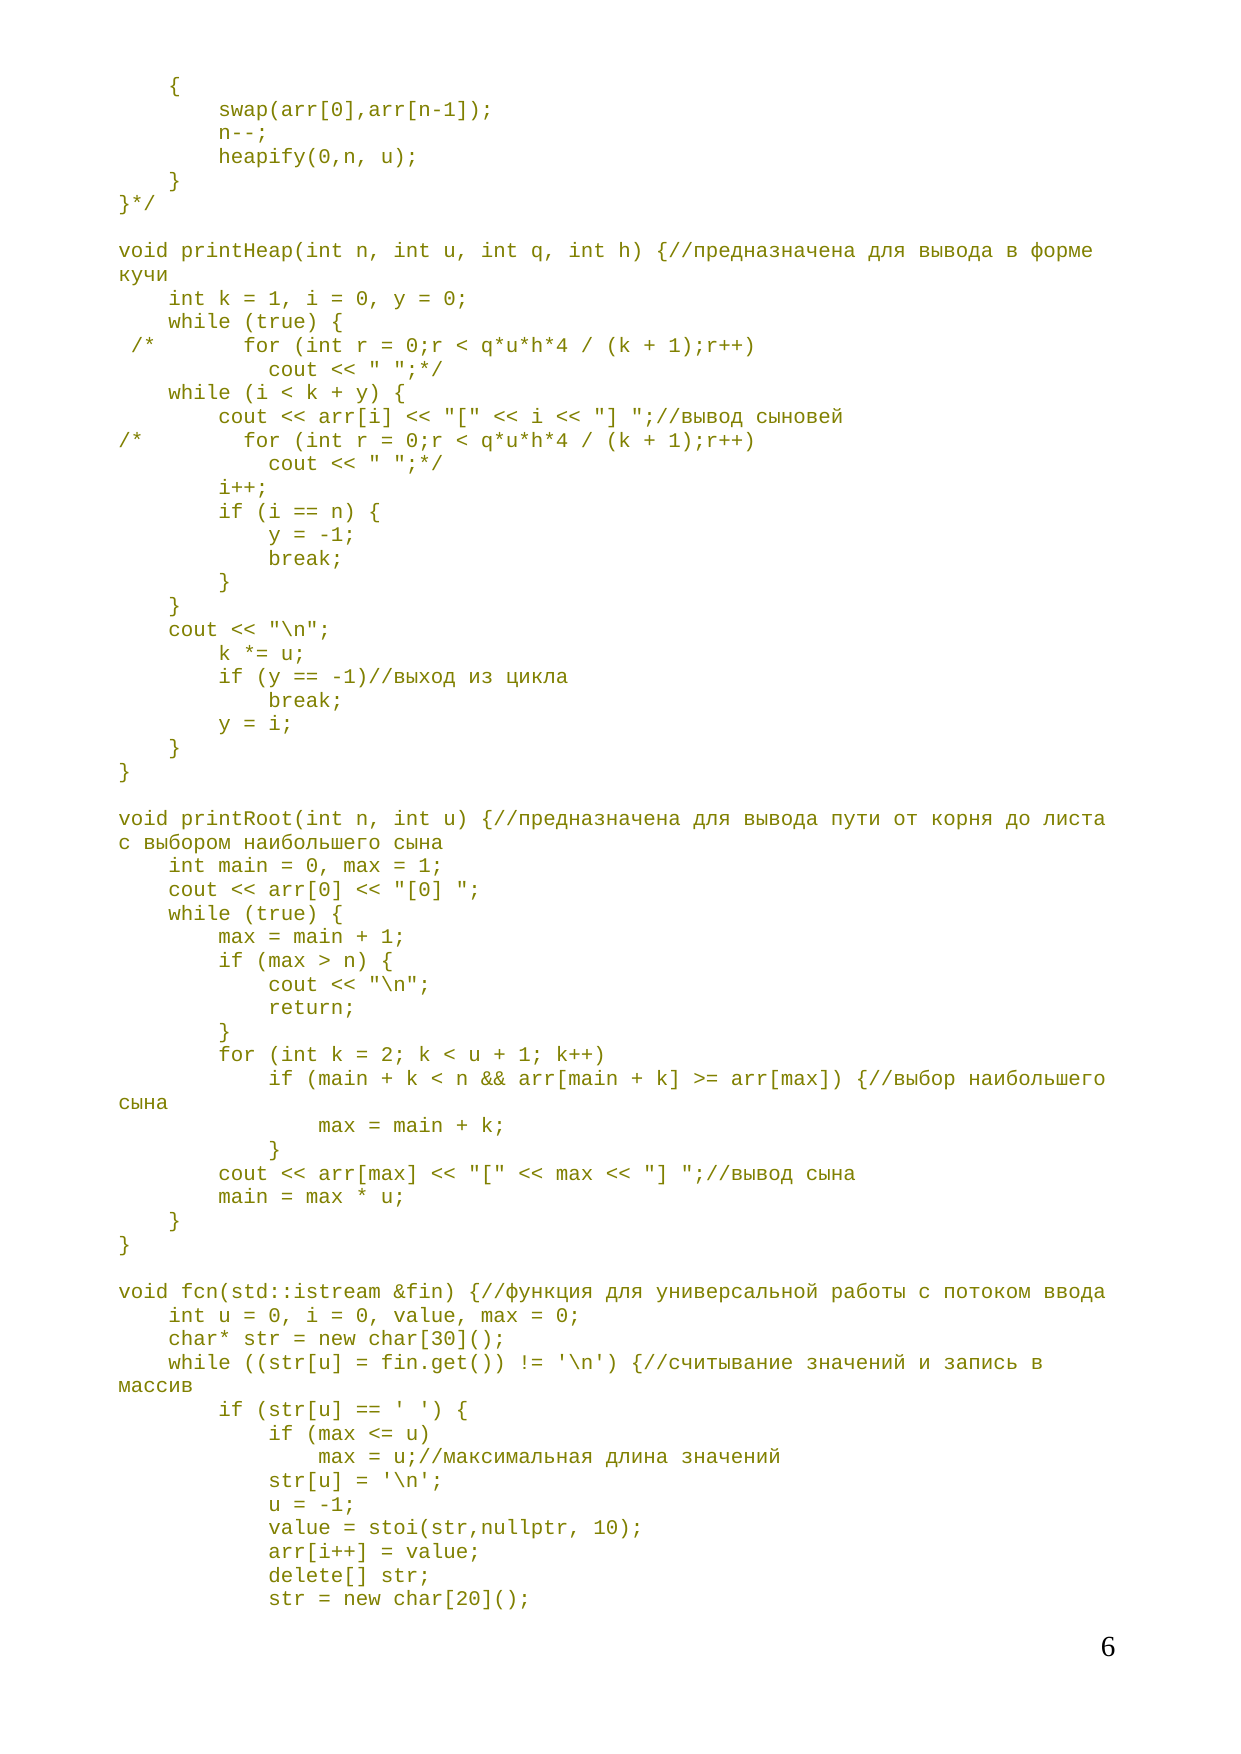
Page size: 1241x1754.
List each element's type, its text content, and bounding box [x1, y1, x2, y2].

text int k = 1, i = 0, y = 0; [118, 288, 1122, 311]
text } [118, 1139, 1122, 1163]
text main = max * u; [118, 1186, 1122, 1210]
text u = -1; [118, 1494, 1122, 1517]
text str[u] = '\n'; [118, 1470, 1122, 1494]
text int main = 0, max = 1; [118, 855, 1122, 879]
text if (main + k < n && arr[main + k] >= arr[max]) {//выбор наибольшего сына [118, 1068, 1122, 1115]
text cout << arr[max] << "[" << max << "] ";//вывод сына [118, 1163, 1122, 1186]
text void fcn(std::istream &fin) {//функция для универсальной работы с потоком ввода [118, 1281, 1122, 1304]
text while (i < k + y) { [118, 382, 1122, 406]
text break; [118, 690, 1122, 713]
text while (true) { [118, 903, 1122, 926]
text int u = 0, i = 0, value, max = 0; [118, 1304, 1122, 1328]
text cout << " ";*/ [118, 359, 1122, 382]
text } [118, 1234, 1122, 1257]
text k *= u; [118, 642, 1122, 666]
text if (y == -1)//выход из цикла [118, 666, 1122, 690]
text cout << "\n"; [118, 973, 1122, 997]
text value = stoi(str,nullptr, 10); [118, 1517, 1122, 1541]
text } [118, 1210, 1122, 1234]
text if (str[u] == ' ') { [118, 1399, 1122, 1423]
text cout << " ";*/ [118, 453, 1122, 477]
text { [118, 75, 1122, 99]
text str = new char[20](); [118, 1588, 1122, 1612]
text arr[i++] = value; [118, 1541, 1122, 1565]
text i++; [118, 477, 1122, 501]
text while (true) { [118, 311, 1122, 335]
text void printHeap(int n, int u, int q, int h) {//предназначена для вывода в форме кучи [118, 241, 1122, 288]
text y = -1; [118, 524, 1122, 548]
text cout << arr[i] << "[" << i << "] ";//вывод сыновей [118, 406, 1122, 430]
text max = main + k; [118, 1115, 1122, 1139]
text if (i == n) { [118, 501, 1122, 524]
text max = u;//максимальная длина значений [118, 1446, 1122, 1470]
text for (int k = 2; k < u + 1; k++) [118, 1044, 1122, 1068]
text }*/ [118, 193, 1122, 217]
text /* for (int r = 0;r < q*u*h*4 / (k + 1);r++) [118, 335, 1122, 359]
text if (max <= u) [118, 1423, 1122, 1446]
text while ((str[u] = fin.get()) != '\n') {//считывание значений и запись в массив [118, 1352, 1122, 1399]
text break; [118, 548, 1122, 572]
text if (max > n) { [118, 950, 1122, 973]
text y = i; [118, 713, 1122, 737]
text char* str = new char[30](); [118, 1328, 1122, 1352]
text n--; [118, 122, 1122, 146]
text } [118, 572, 1122, 595]
text cout << arr[0] << "[0] "; [118, 879, 1122, 903]
text } [118, 737, 1122, 761]
text heapify(0,n, u); [118, 146, 1122, 169]
text } [118, 595, 1122, 619]
text swap(arr[0],arr[n-1]); [118, 99, 1122, 122]
text max = main + 1; [118, 926, 1122, 950]
text return; [118, 997, 1122, 1021]
text } [118, 169, 1122, 193]
text } [118, 761, 1122, 784]
text void printRoot(int n, int u) {//предназначена для вывода пути от корня до листа с выбором наибольшего сына [118, 808, 1122, 855]
text } [118, 1021, 1122, 1044]
text delete[] str; [118, 1565, 1122, 1588]
text cout << "\n"; [118, 619, 1122, 642]
text /* for (int r = 0;r < q*u*h*4 / (k + 1);r++) [118, 430, 1122, 453]
